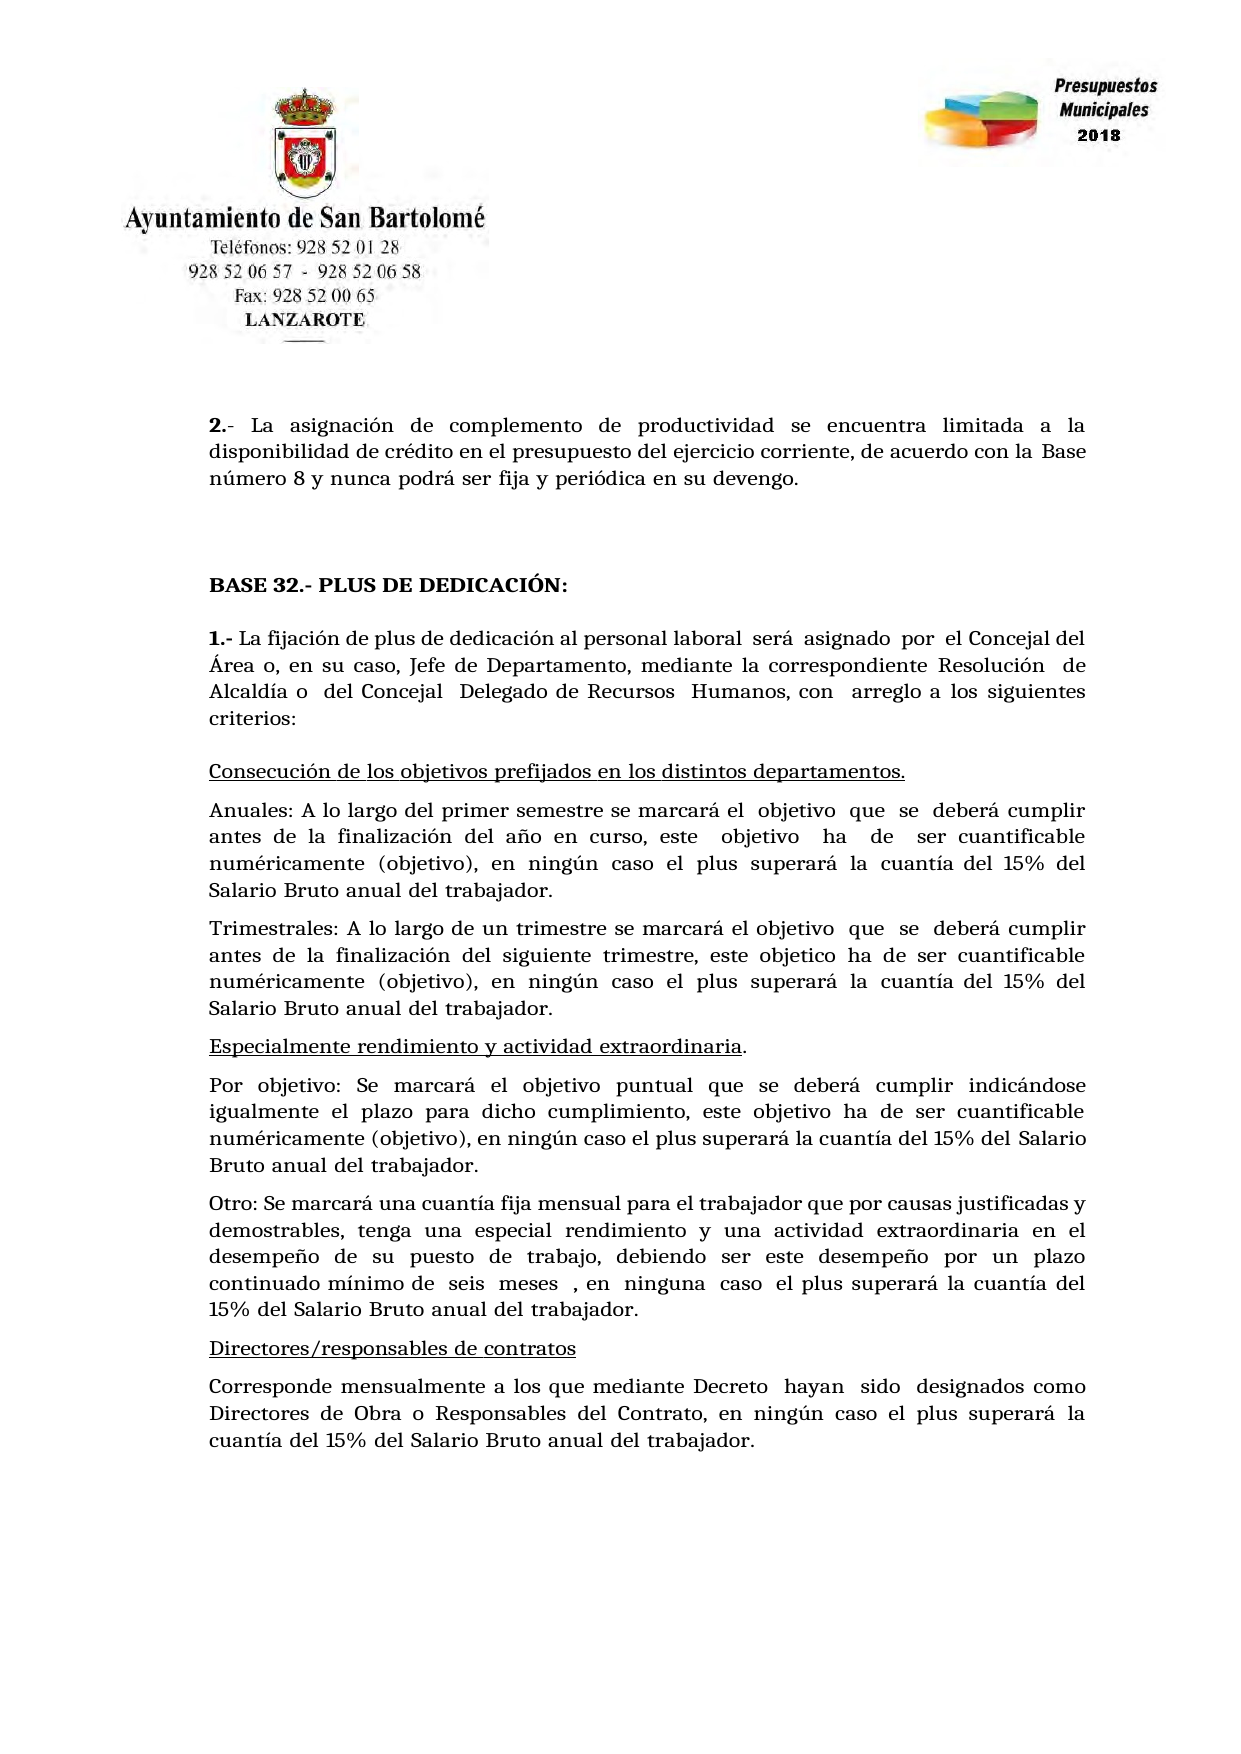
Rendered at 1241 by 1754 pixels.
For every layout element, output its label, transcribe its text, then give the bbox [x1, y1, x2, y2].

subtitle BASE 32.- PLUS DE DEDICACIÓN: [209, 573, 1103, 597]
picture [917, 58, 1166, 167]
text Trimestrales: A lo largo de un trimestre se marcará el objetivo que se deberá cumplir antes de la finalización del siguiente trimestre, este objetico ha de ser cuantificable numéricamente (objetivo), en ningún caso el plus superará la cuantía del 15% del Salario Bruto anual del trabajador. [209, 917, 1086, 1020]
text Directores/responsables de contratos [209, 1337, 1103, 1361]
picture [121, 87, 490, 344]
text 2.- La asignación de complemento de productividad se encuentra limitada a la disponibilidad de crédito en el presupuesto del ejercicio corriente, de acuerdo con la Base número 8 y nunca podrá ser fija y periódica en su devengo. [209, 413, 1086, 491]
text 1.- La fijación de plus de dedicación al personal laboral será asignado por el Concejal del Área o, en su caso, Jefe de Departamento, mediante la correspondiente Resolución de Alcaldía o del Concejal Delegado de Recursos Humanos, con arreglo a los siguientes criterios: [209, 627, 1086, 731]
text Especialmente rendimiento y actividad extraordinaria. [209, 1035, 1103, 1059]
text Consecución de los objetivos prefijados en los distintos departamentos. [209, 760, 1103, 784]
text Por objetivo: Se marcará el objetivo puntual que se deberá cumplir indicándose igualmente el plazo para dicho cumplimiento, este objetivo ha de ser cuantificable numéricamente (objetivo), en ningún caso el plus superará la cuantía del 15% del Salario Bruto anual del trabajador. [209, 1074, 1086, 1177]
text Anuales: A lo largo del primer semestre se marcará el objetivo que se deberá cumplir antes de la finalización del año en curso, este objetivo ha de ser cuantificable numéricamente (objetivo), en ningún caso el plus superará la cuantía del 15% del Salario Bruto anual del trabajador. [209, 798, 1086, 902]
text Corresponde mensualmente a los que mediante Decreto hayan sido designados como Directores de Obra o Responsables del Contrato, en ningún caso el plus superará la cuantía del 15% del Salario Bruto anual del trabajador. [209, 1375, 1086, 1452]
text Otro: Se marcará una cuantía fija mensual para el trabajador que por causas justificadas y demostrables, tenga una especial rendimiento y una actividad extraordinaria en el desempeño de su puesto de trabajo, debiendo ser este desempeño por un plazo continuado mínimo de seis meses , en ninguna caso el plus superará la cuantía del 15% del Salario Bruto anual del trabajador. [209, 1192, 1086, 1322]
